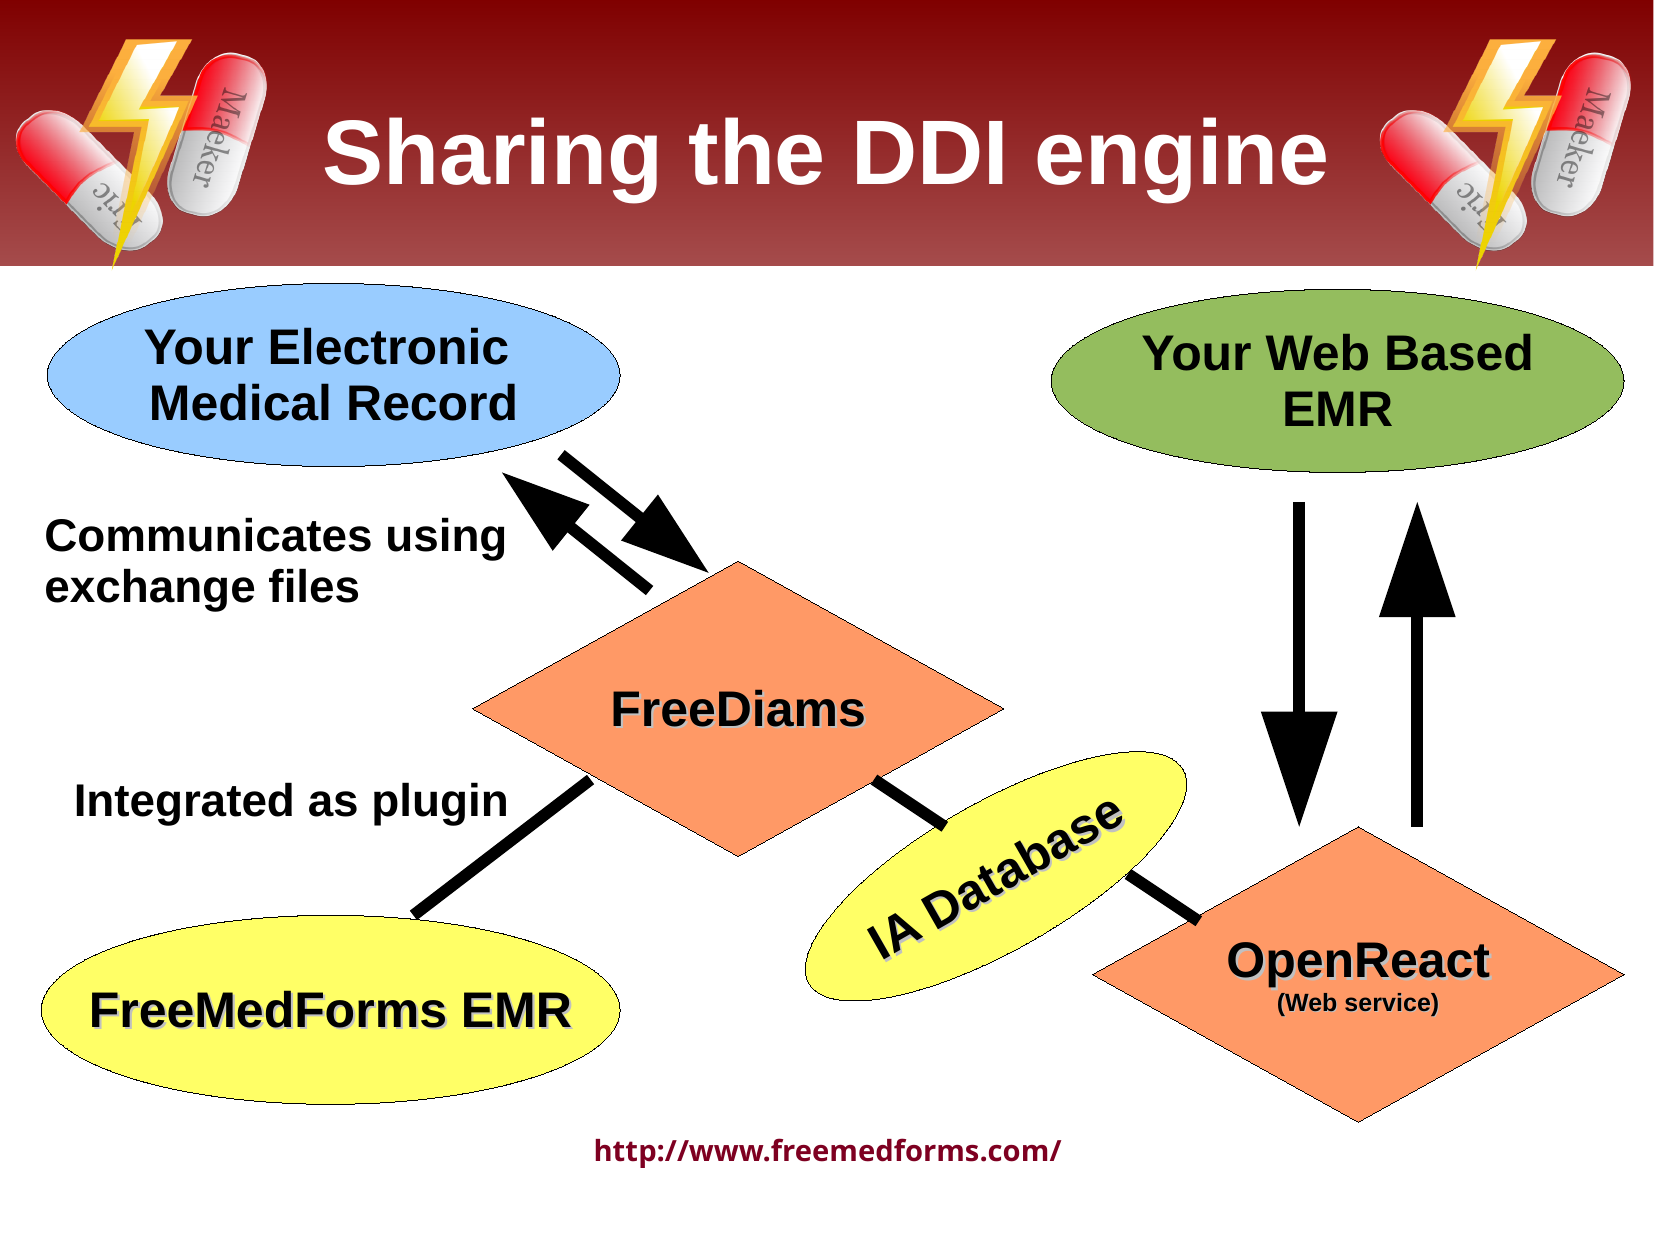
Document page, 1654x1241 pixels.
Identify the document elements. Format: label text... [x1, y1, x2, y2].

text_box FreeDiams [472, 561, 1004, 857]
picture [1364, 29, 1635, 273]
picture [0, 29, 271, 273]
text_box IA Database [805, 751, 1187, 1001]
title Sharing the DDI engine [295, 49, 1359, 257]
text_box Your Web Based EMR [1051, 289, 1625, 473]
text_box Integrated as plugin [59, 767, 525, 834]
text_box OpenReact (Web service) [1092, 826, 1625, 1123]
text_box Your Electronic Medical Record [47, 283, 621, 467]
text_box Communicates using exchange files [29, 502, 523, 621]
text_box FreeMedForms EMR [41, 915, 621, 1105]
